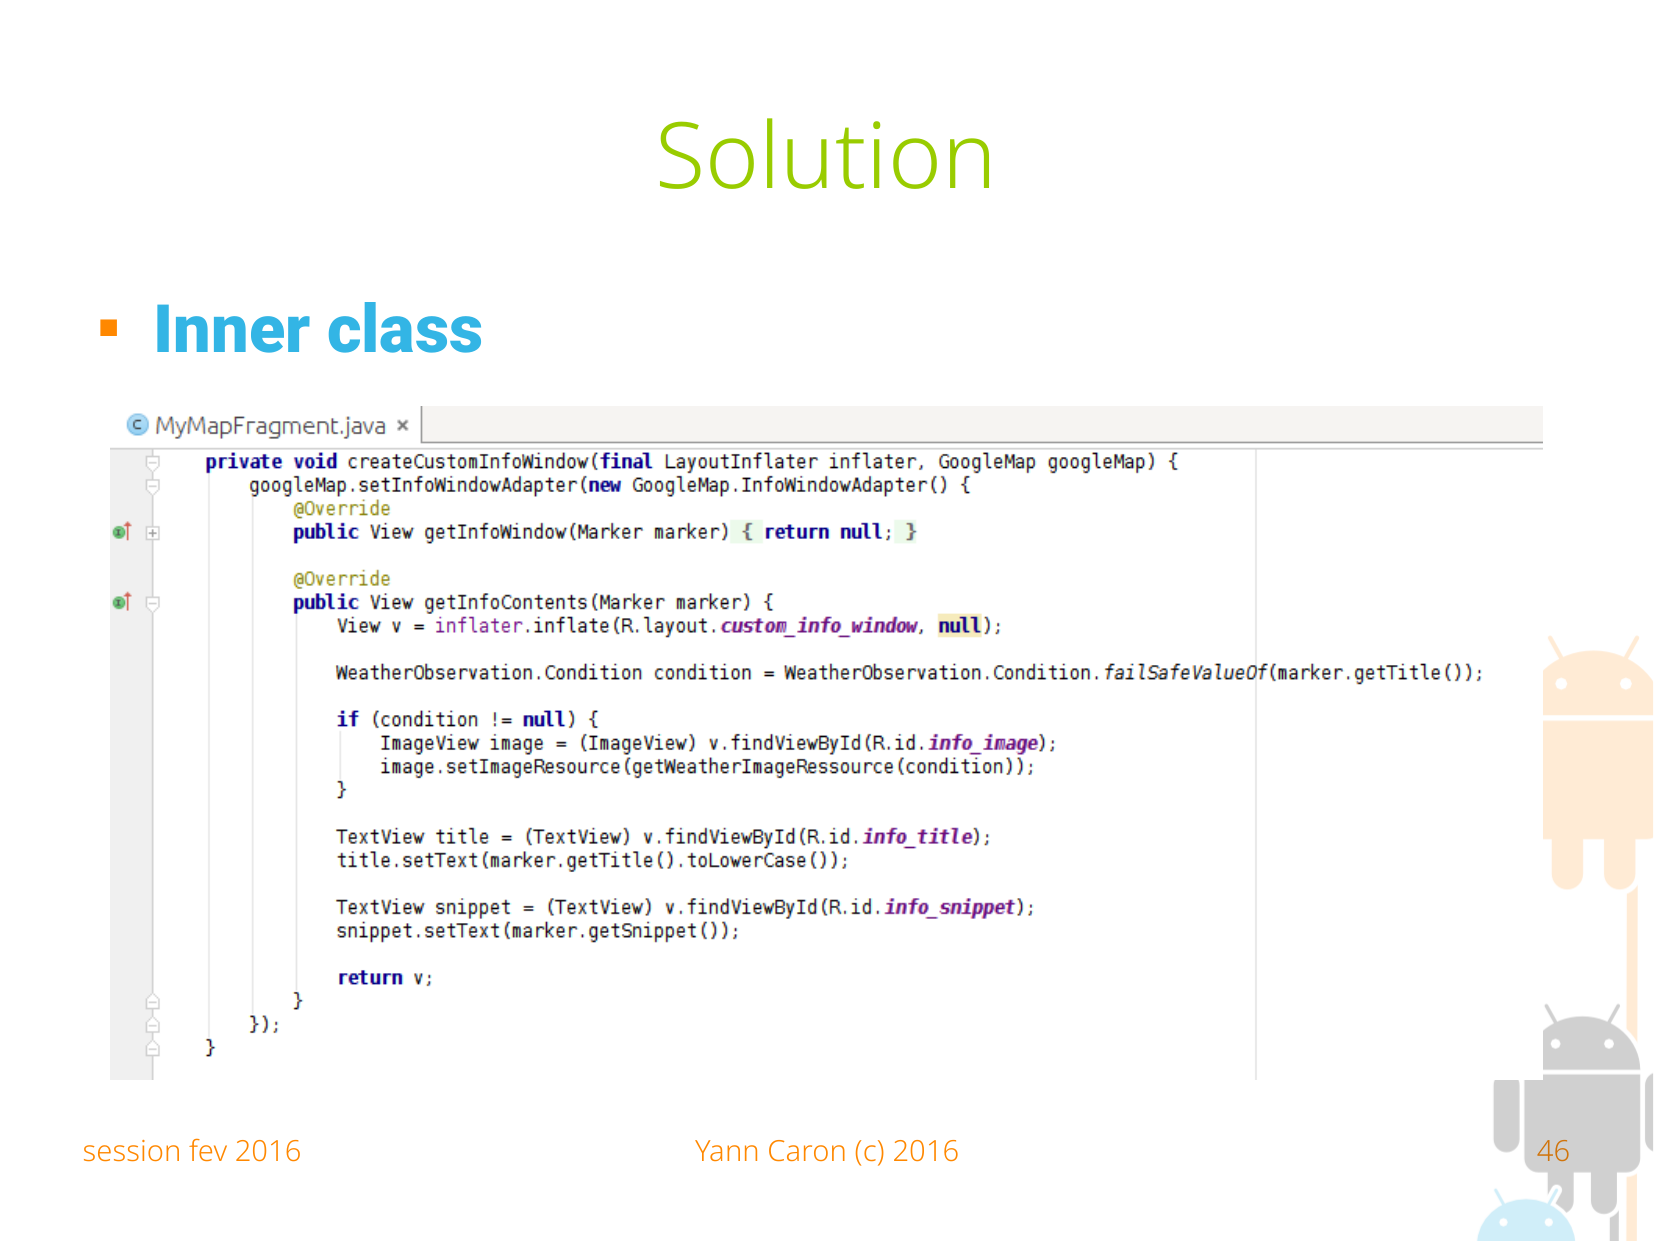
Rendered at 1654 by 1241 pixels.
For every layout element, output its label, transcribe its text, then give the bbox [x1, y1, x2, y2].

picture [110, 406, 1654, 1241]
title Solution [82, 49, 1571, 257]
list Inner class [82, 290, 1571, 1010]
